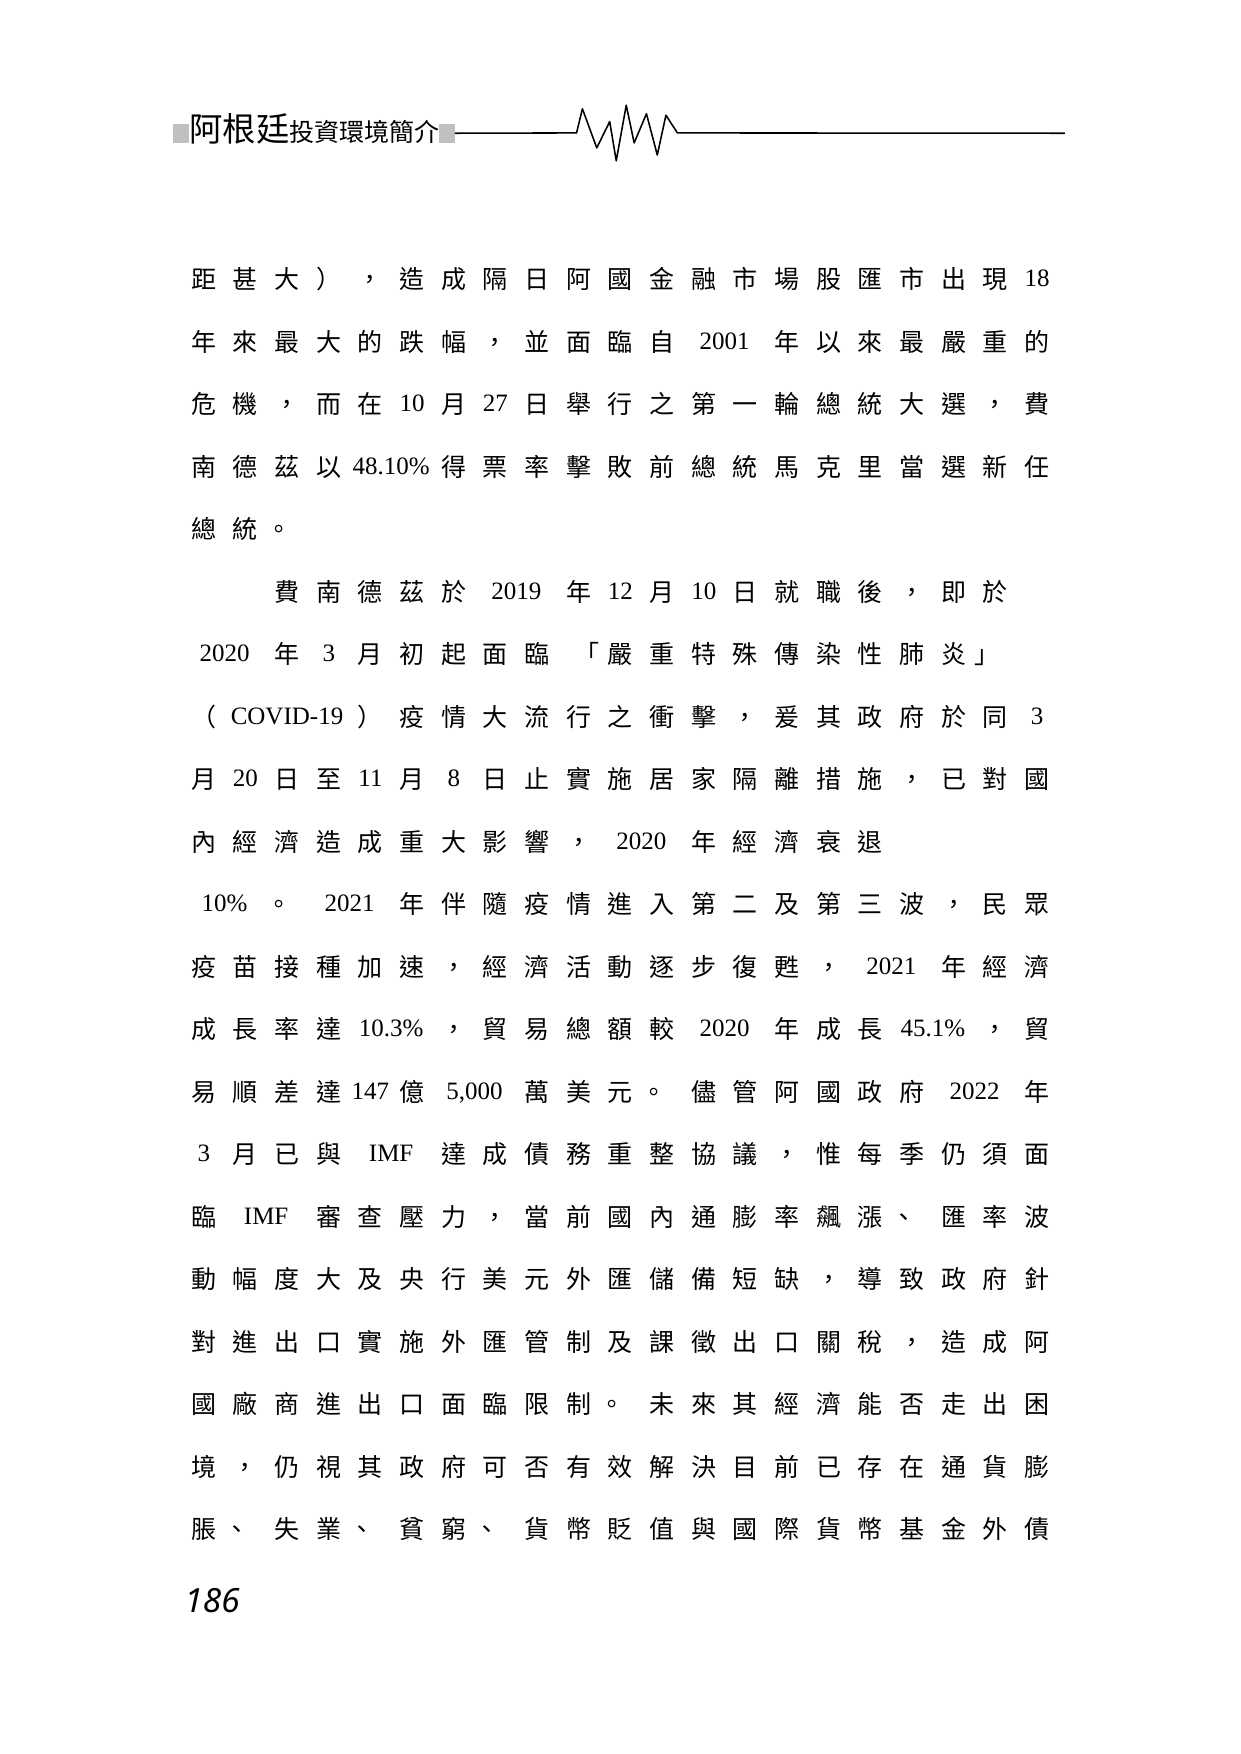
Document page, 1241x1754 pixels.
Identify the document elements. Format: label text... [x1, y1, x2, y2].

text 費南德茲於2019年12月10日就職後，即於2020年3月初起面臨「嚴重特殊傳染性肺炎」（COVID-19）疫情大流行之衝擊，爰其政府於同3月20日至11月8日止實施居家隔離措施，已對國內經濟造成重大影響，2020年經濟衰退10%。2021年伴隨疫情進入第二及第三波，民眾疫苗接種加速，經濟活動逐步復甦，2021年經濟成長率達10.3%，貿易總額較2020年成長45.1%，貿易順差達147億5,000萬美元。儘管阿國政府2022年3月已與IMF達成債務重整協議，惟每季仍須面臨IMF審查壓力，當前國內通膨率飆漲、匯率波動幅度大及央行美元外匯儲備短缺，導致政府針對進出口實施外匯管制及課徵出口關稅，造成阿國廠商進出口面臨限制。未來其經濟能否走出困境，仍視其政府可否有效解決目前已存在通貨膨脹、失業、貧窮、貨幣貶值與國際貨幣基金外債 [183, 549, 1058, 1549]
text 距甚大），造成隔日阿國金融市場股匯市出現18年來最大的跌幅，並面臨自2001年以來最嚴重的危機，而在10月27日舉行之第一輪總統大選，費南德茲以48.10%得票率擊敗前總統馬克里當選新任總統。 [183, 236, 1058, 549]
